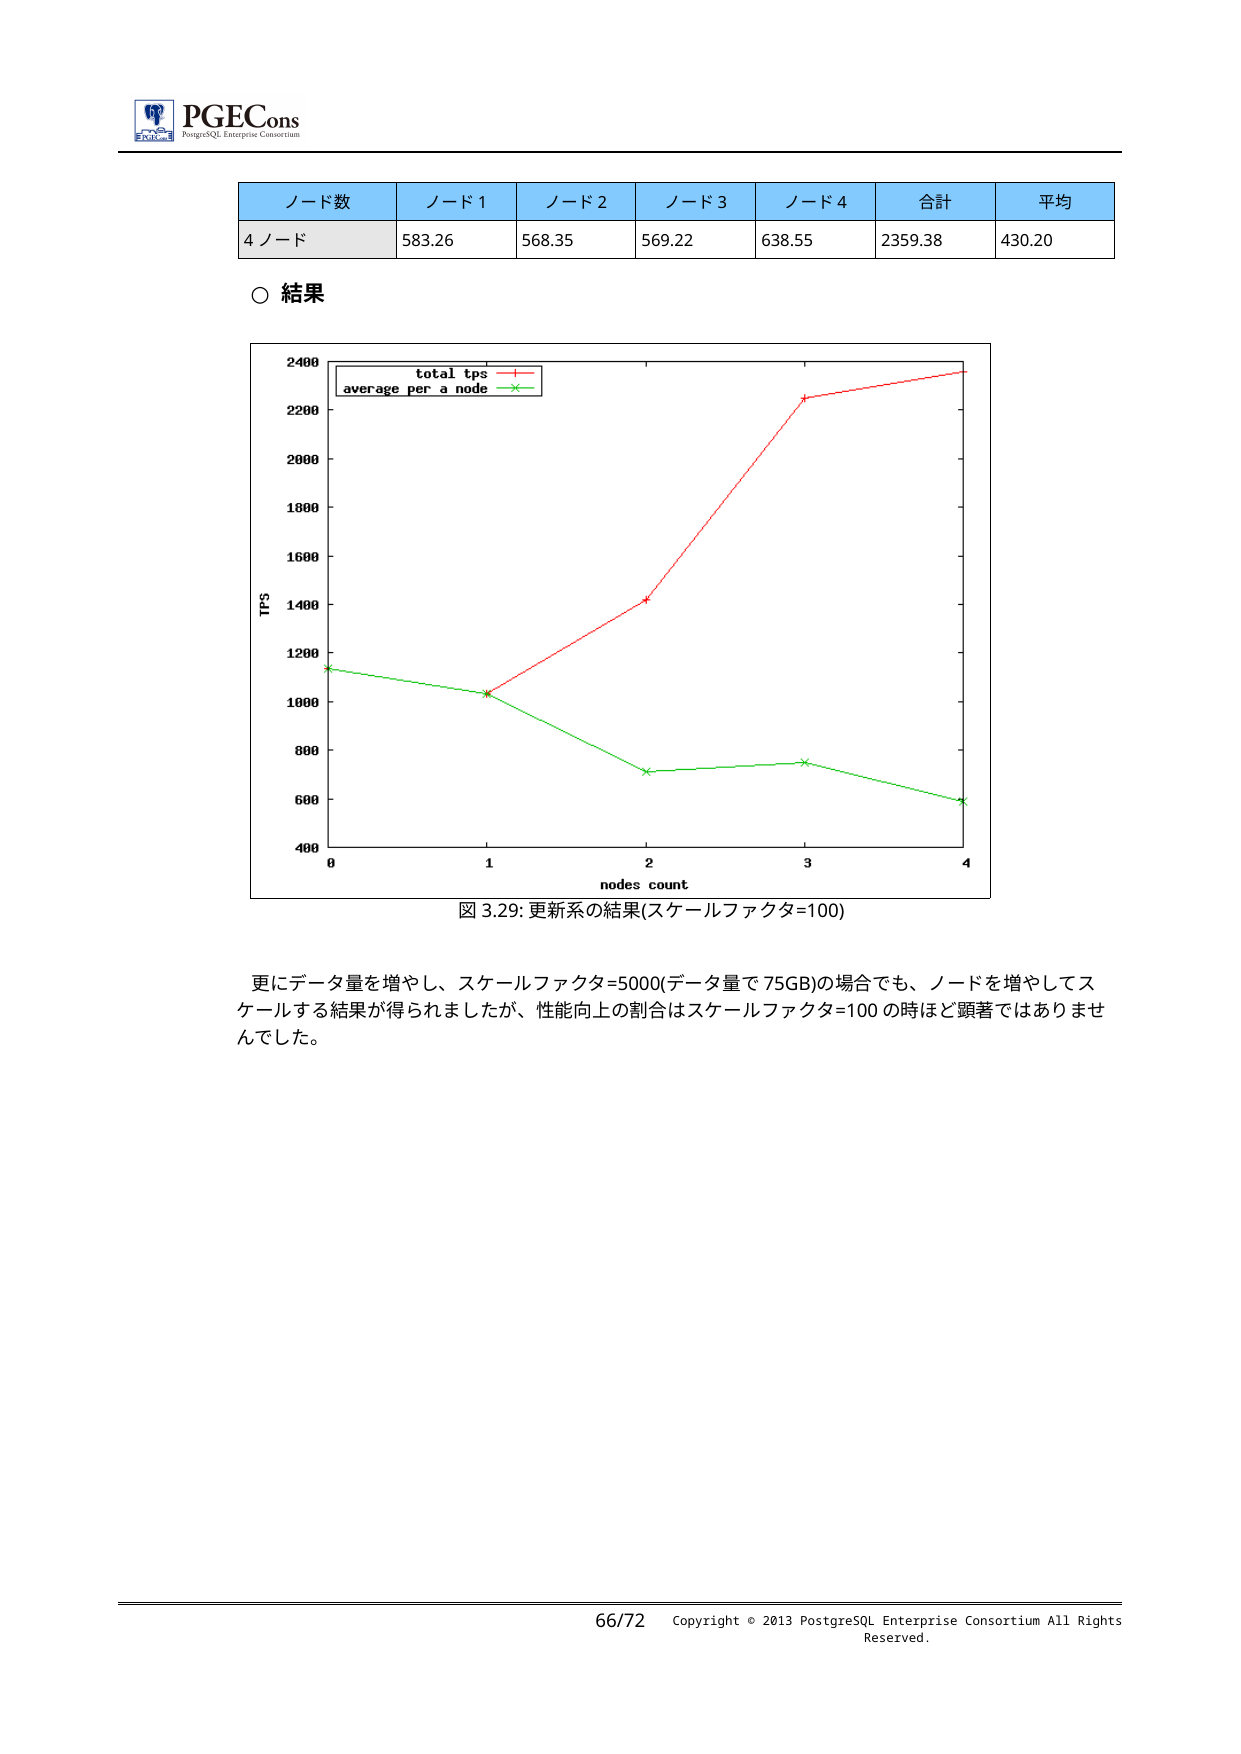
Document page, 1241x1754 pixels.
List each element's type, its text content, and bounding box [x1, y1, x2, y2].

table_cell 4 ノード [239, 221, 396, 258]
table_cell 430.20 [996, 221, 1114, 258]
table_cell 568.35 [517, 221, 635, 258]
text 図 3.29: 更新系の結果(スケールファクタ=100) [183, 895, 1120, 923]
table_cell 2359.38 [876, 221, 995, 258]
table_header ノード3 [636, 183, 755, 220]
subtitle 結果 [250, 276, 1122, 307]
table_cell 583.26 [397, 221, 516, 258]
table_header ノード1 [397, 183, 516, 220]
table_header ノード4 [756, 183, 875, 220]
table_header ノード数 [239, 183, 396, 220]
table_header 合計 [876, 183, 995, 220]
table_cell 569.22 [636, 221, 755, 258]
text 更にデータ量を増やし、スケールファクタ=5000(データ量で75GB)の場合でも、ノードを増やしてスケールする結果が得られましたが、性能向上の割合はスケールファクタ=100の時ほど顕著ではありませんでした。 [120, 325, 1122, 1050]
table_header ノード2 [517, 183, 635, 220]
picture [253, 345, 988, 895]
table_cell 638.55 [756, 221, 875, 258]
picture [128, 94, 306, 147]
table_header 平均 [996, 183, 1114, 220]
